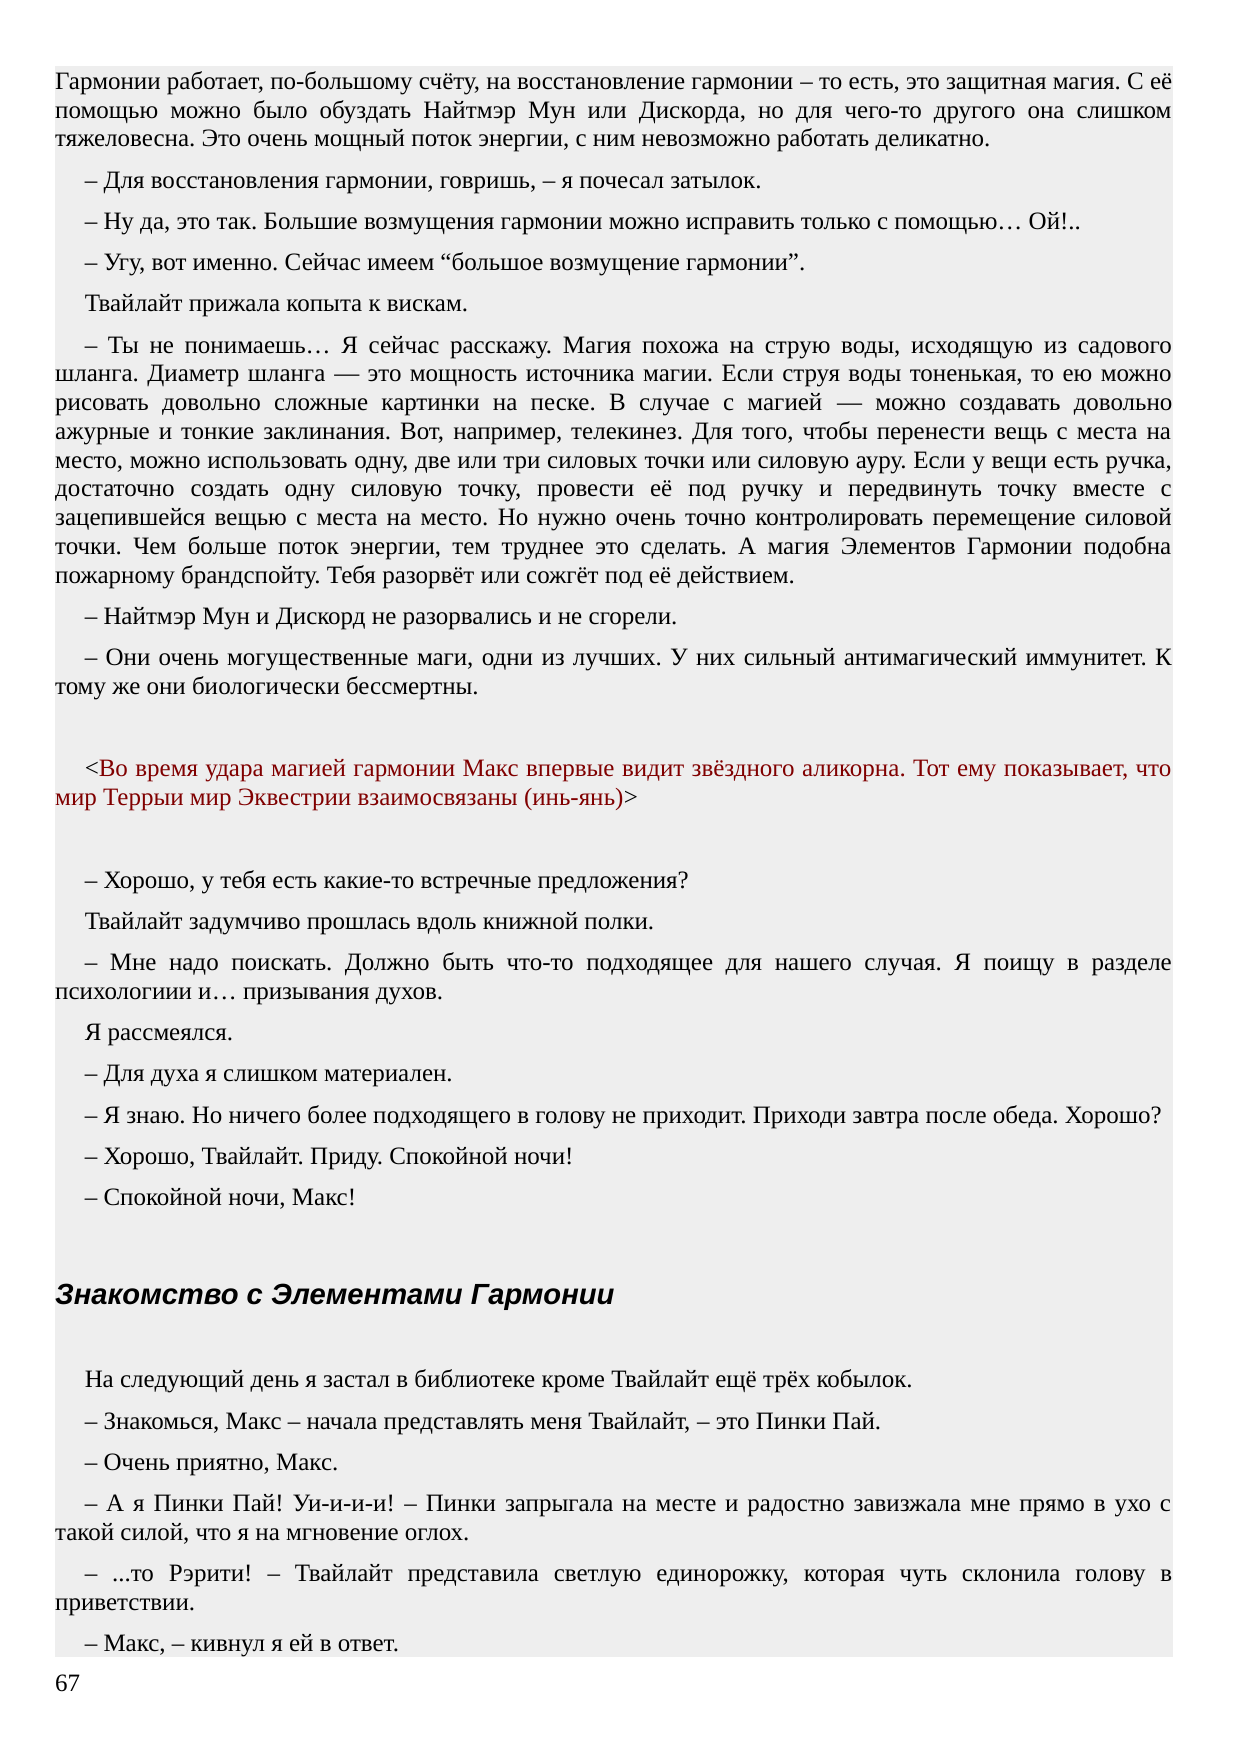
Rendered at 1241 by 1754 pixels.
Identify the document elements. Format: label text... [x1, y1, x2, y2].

text – Хорошо, у тебя есть какие-то встречные предложения? [55, 865, 1173, 893]
text На следующий день я застал в библиотеке кроме Твайлайт ещё трёх кобылок. [55, 1364, 1173, 1393]
text Гармонии работает, по-большому счёту, на восстановление гармонии – то есть, это защитная магия. С её помощью можно было обуздать Найтмэр Мун или Дискорда, но для чего-то другого она слишком тяжеловесна. Это очень мощный поток энергии, с ним невозможно работать деликатно. [55, 66, 1173, 152]
text – Мне надо поискать. Должно быть что-то подходящее для нашего случая. Я поищу в разделе психологиии и… призывания духов. [55, 947, 1173, 1005]
subtitle Знакомство с Элементами Гармонии [55, 1277, 1173, 1311]
text – Макс, – кивнул я ей в ответ. [55, 1628, 1173, 1657]
text – Спокойной ночи, Макс! [55, 1182, 1173, 1211]
text – Для восстановления гармонии, говришь, – я почесал затылок. [55, 165, 1173, 193]
text – Я знаю. Но ничего более подходящего в голову не приходит. Приходи завтра после обеда. Хорошо? [55, 1100, 1173, 1128]
text – Ну да, это так. Большие возмущения гармонии можно исправить только с помощью… Ой!.. [55, 206, 1173, 235]
text – Хорошо, Твайлайт. Приду. Спокойной ночи! [55, 1141, 1173, 1170]
text – Они очень могущественные маги, одни из лучших. У них сильный антимагический иммунитет. К тому же они биологически бессмертны. [55, 642, 1173, 700]
text – Знакомься, Макс – начала представлять меня Твайлайт, – это Пинки Пай. [55, 1406, 1173, 1434]
text Я рассмеялся. [55, 1017, 1173, 1046]
text – Найтмэр Мун и Дискорд не разорвались и не сгорели. [55, 601, 1173, 630]
text – А я Пинки Пай! Уи-и-и-и! – Пинки запрыгала на месте и радостно завизжала мне прямо в ухо с такой силой, что я на мгновение оглох. [55, 1488, 1173, 1546]
text – ...то Рэрити! – Твайлайт представила светлую единорожку, которая чуть склонила голову в приветствии. [55, 1558, 1173, 1616]
text – Ты не понимаешь… Я сейчас расскажу. Магия похожа на струю воды, исходящую из садового шланга. Диаметр шланга — это мощность источника магии. Если струя воды тоненькая, то ею можно рисовать довольно сложные картинки на песке. В случае с магией — можно создавать довольно ажурные и тонкие заклинания. Вот, например, телекинез. Для того, чтобы перенести вещь с места на место, можно использовать одну, две или три силовых точки или силовую ауру. Если у вещи есть ручка, достаточно создать одну силовую точку, провести её под ручку и передвинуть точку вместе с зацепившейся вещью с места на место. Но нужно очень точно контролировать перемещение силовой точки. Чем больше поток энергии, тем труднее это сделать. А магия Элементов Гармонии подобна пожарному брандспойту. Тебя разорвёт или сожгёт под её действием. [55, 330, 1173, 588]
text – Для духа я слишком материален. [55, 1058, 1173, 1087]
text <Во время удара магией гармонии Макс впервые видит звёздного аликорна. Тот ему показывает, что мир Террыи мир Эквестрии взаимосвязаны (инь-янь)> [55, 753, 1173, 811]
text Твайлайт задумчиво прошлась вдоль книжной полки. [55, 906, 1173, 935]
text – Очень приятно, Макс. [55, 1447, 1173, 1476]
text – Угу, вот именно. Сейчас имеем “большое возмущение гармонии”. [55, 247, 1173, 276]
text Твайлайт прижала копыта к вискам. [55, 288, 1173, 317]
